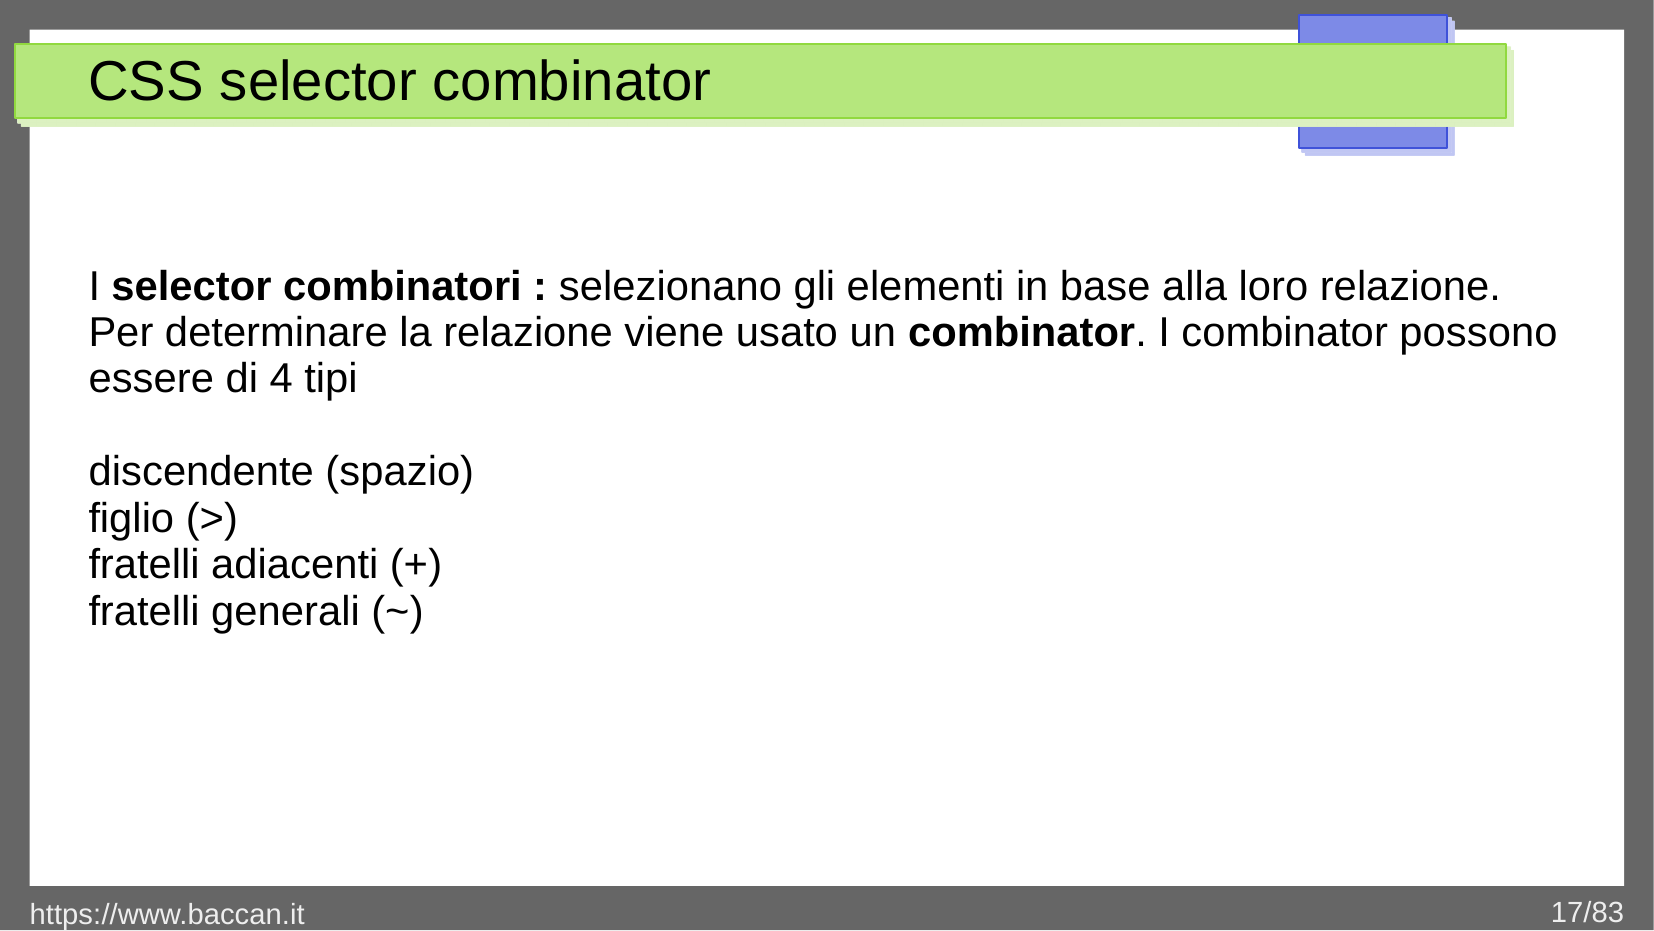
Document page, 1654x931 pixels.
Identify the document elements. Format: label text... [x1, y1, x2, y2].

title CSS selector combinator [88, 44, 1506, 119]
text_box I selector combinatori : selezionano gli elementi in base alla loro relazione. Per determinare la relazione viene usato un combinator. I combinator possono essere di 4 tipi discendente (spazio) figlio (>) fratelli adiacenti (+) fratelli generali (~) [88, 169, 1565, 820]
